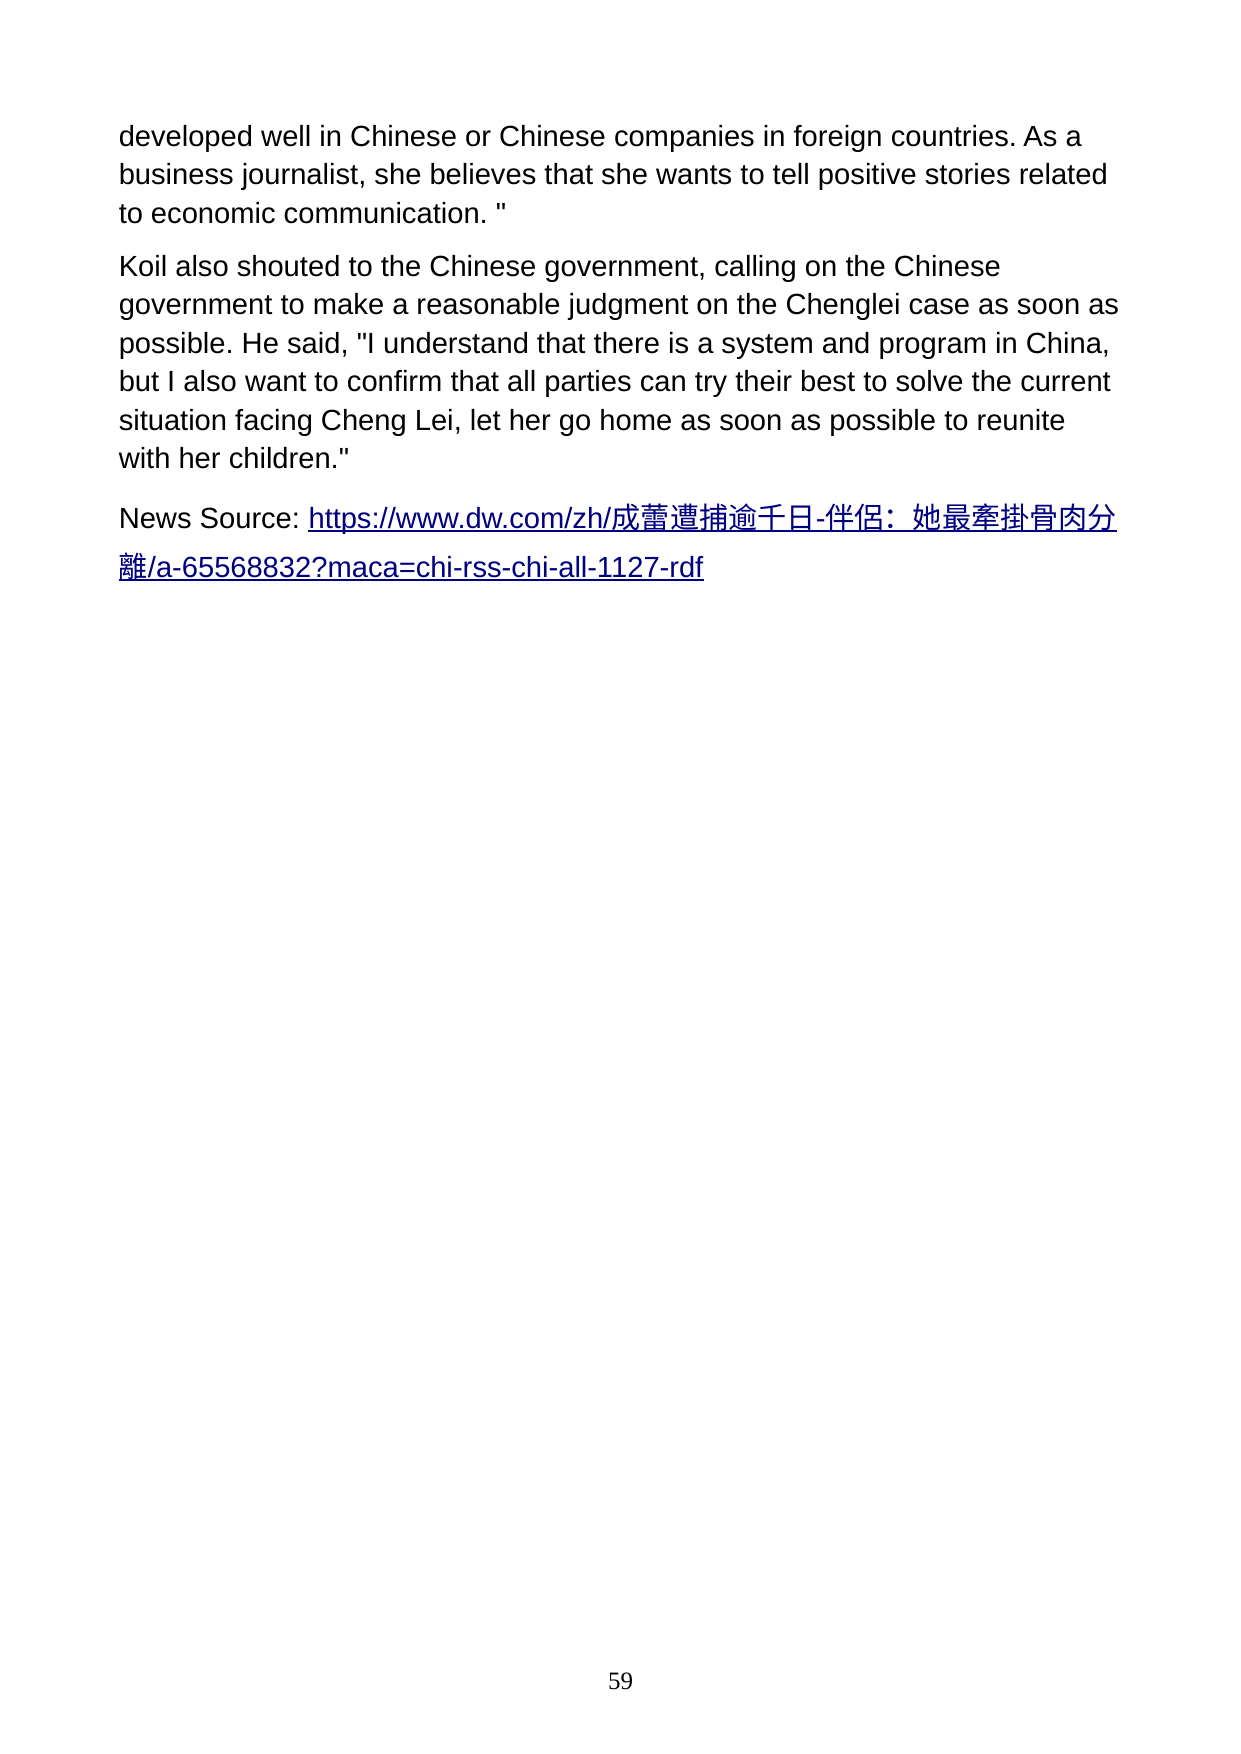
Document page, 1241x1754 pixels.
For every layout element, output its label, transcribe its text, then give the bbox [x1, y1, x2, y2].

text developed well in Chinese or Chinese companies in foreign countries. As a business journalist, she believes that she wants to tell positive stories related to economic communication. " [118, 118, 1122, 229]
text News Source: https://www.dw.com/zh/成蕾遭捕逾千日-伴侶：她最牽掛骨肉分離/a-65568832?maca=chi-rss-chi-all-1127-rdf [118, 494, 1122, 585]
text Koil also shouted to the Chinese government, calling on the Chinese government to make a reasonable judgment on the Chenglei case as soon as possible. He said, "I understand that there is a system and program in China, but I also want to confirm that all parties can try their best to solve the current situation facing Cheng Lei, let her go home as soon as possible to reunite with her children." [118, 249, 1122, 475]
